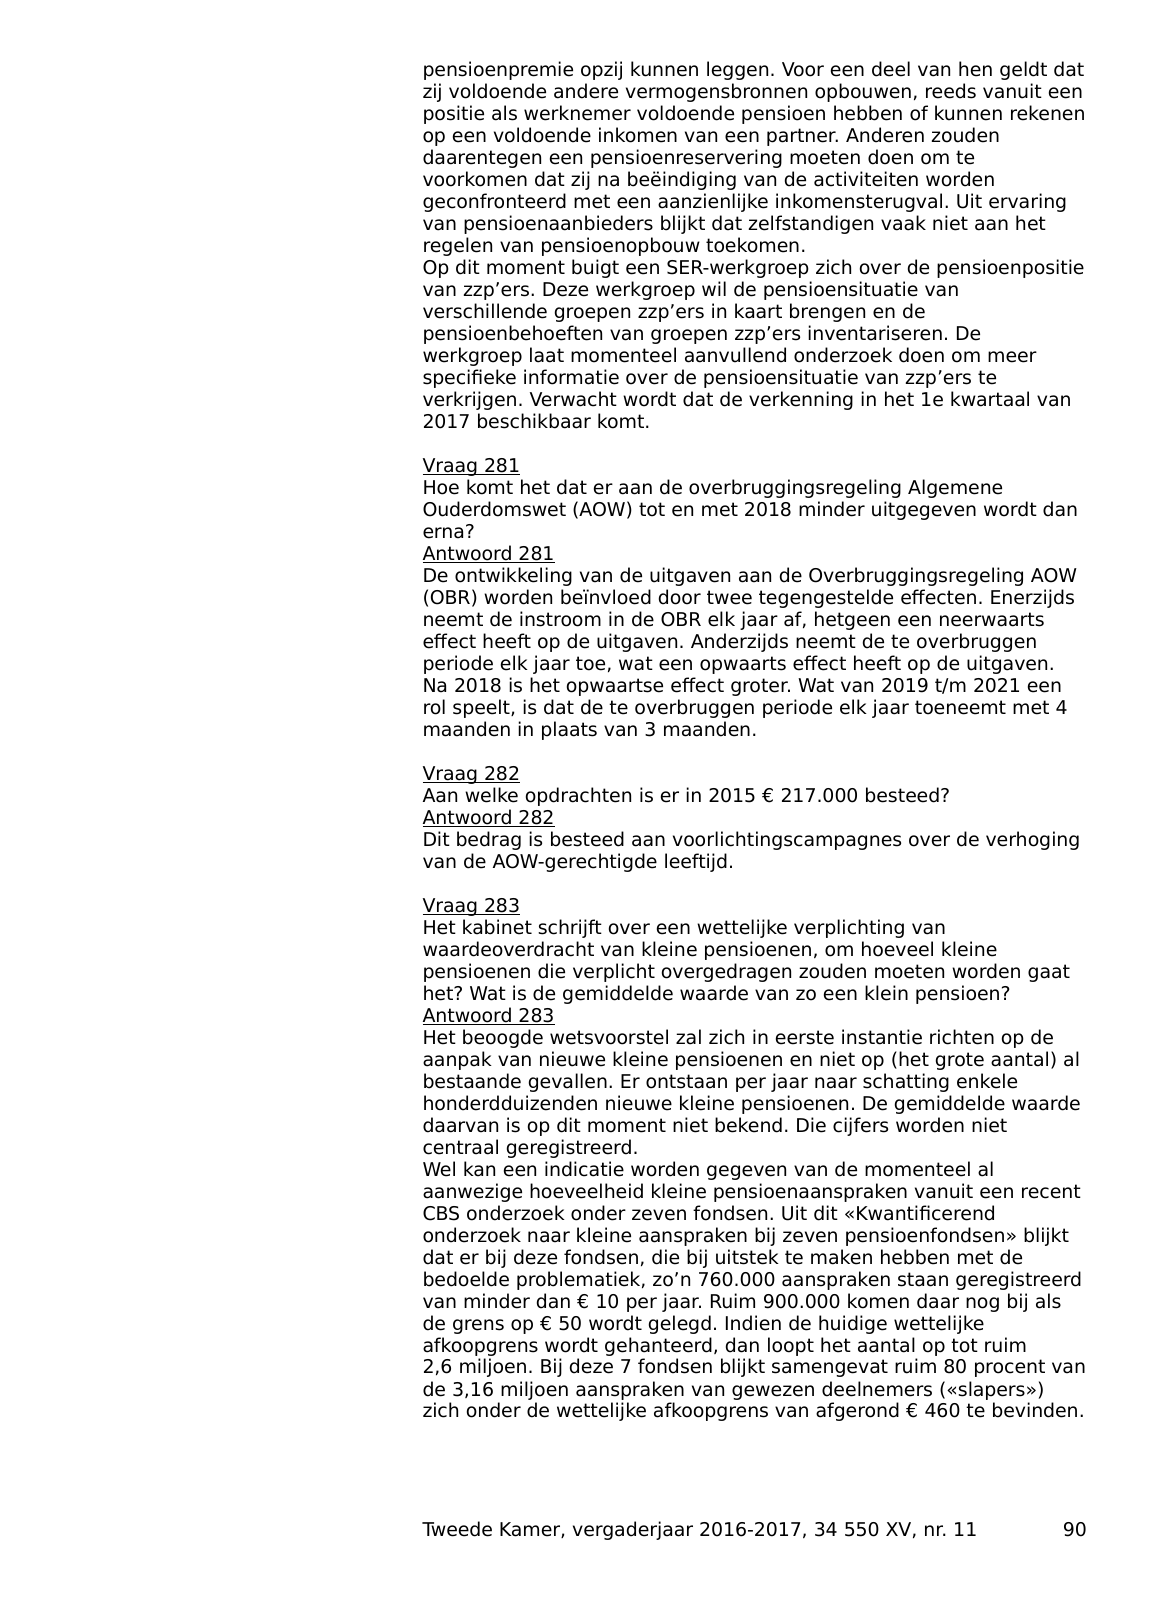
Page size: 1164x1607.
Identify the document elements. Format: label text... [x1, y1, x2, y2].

text Het kabinet schrijft over een wettelijke verplichting van waardeoverdracht van kleine pensioenen, om hoeveel kleine pensioenen die verplicht overgedragen zouden moeten worden gaat het? Wat is de gemiddelde waarde van zo een klein pensioen? [422, 917, 1087, 1005]
text Vraag 281 [422, 455, 1087, 477]
text pensioenpremie opzij kunnen leggen. Voor een deel van hen geldt dat zij voldoende andere vermogensbronnen opbouwen, reeds vanuit een positie als werknemer voldoende pensioen hebben of kunnen rekenen op een voldoende inkomen van een partner. Anderen zouden daarentegen een pensioenreservering moeten doen om te voorkomen dat zij na beëindiging van de activiteiten worden geconfronteerd met een aanzienlijke inkomensterugval. Uit ervaring van pensioenaanbieders blijkt dat zelfstandigen vaak niet aan het regelen van pensioenopbouw toekomen. [422, 59, 1087, 257]
text Vraag 282 [422, 763, 1087, 785]
text Vraag 283 [422, 895, 1087, 917]
text Wel kan een indicatie worden gegeven van de momenteel al aanwezige hoeveelheid kleine pensioenaanspraken vanuit een recent CBS onderzoek onder zeven fondsen. Uit dit «Kwantificerend onderzoek naar kleine aanspraken bij zeven pensioenfondsen» blijkt dat er bij deze fondsen, die bij uitstek te maken hebben met de bedoelde problematiek, zo’n 760.000 aanspraken staan geregistreerd van minder dan € 10 per jaar. Ruim 900.000 komen daar nog bij als de grens op € 50 wordt gelegd. Indien de huidige wettelijke afkoopgrens wordt gehanteerd, dan loopt het aantal op tot ruim 2,6 miljoen. Bij deze 7 fondsen blijkt samengevat ruim 80 procent van de 3,16 miljoen aanspraken van gewezen deelnemers («slapers») zich onder de wettelijke afkoopgrens van afgerond € 460 te bevinden. [422, 1159, 1087, 1422]
text Het beoogde wetsvoorstel zal zich in eerste instantie richten op de aanpak van nieuwe kleine pensioenen en niet op (het grote aantal) al bestaande gevallen. Er ontstaan per jaar naar schatting enkele honderdduizenden nieuwe kleine pensioenen. De gemiddelde waarde daarvan is op dit moment niet bekend. Die cijfers worden niet centraal geregistreerd. [422, 1027, 1087, 1159]
text Aan welke opdrachten is er in 2015 € 217.000 besteed? [422, 785, 1087, 807]
text Op dit moment buigt een SER-werkgroep zich over de pensioenpositie van zzp’ers. Deze werkgroep wil de pensioensituatie van verschillende groepen zzp’ers in kaart brengen en de pensioenbehoeften van groepen zzp’ers inventariseren. De werkgroep laat momenteel aanvullend onderzoek doen om meer specifieke informatie over de pensioensituatie van zzp’ers te verkrijgen. Verwacht wordt dat de verkenning in het 1e kwartaal van 2017 beschikbaar komt. [422, 257, 1087, 433]
text Antwoord 281 [422, 543, 1087, 565]
text Hoe komt het dat er aan de overbruggingsregeling Algemene Ouderdomswet (AOW) tot en met 2018 minder uitgegeven wordt dan erna? [422, 477, 1087, 543]
text Antwoord 282 [422, 807, 1087, 829]
text Dit bedrag is besteed aan voorlichtingscampagnes over de verhoging van de AOW-gerechtigde leeftijd. [422, 829, 1087, 873]
text De ontwikkeling van de uitgaven aan de Overbruggingsregeling AOW (OBR) worden beïnvloed door twee tegengestelde effecten. Enerzijds neemt de instroom in de OBR elk jaar af, hetgeen een neerwaarts effect heeft op de uitgaven. Anderzijds neemt de te overbruggen periode elk jaar toe, wat een opwaarts effect heeft op de uitgaven. Na 2018 is het opwaartse effect groter. Wat van 2019 t/m 2021 een rol speelt, is dat de te overbruggen periode elk jaar toeneemt met 4 maanden in plaats van 3 maanden. [422, 565, 1087, 741]
text Antwoord 283 [422, 1005, 1087, 1027]
